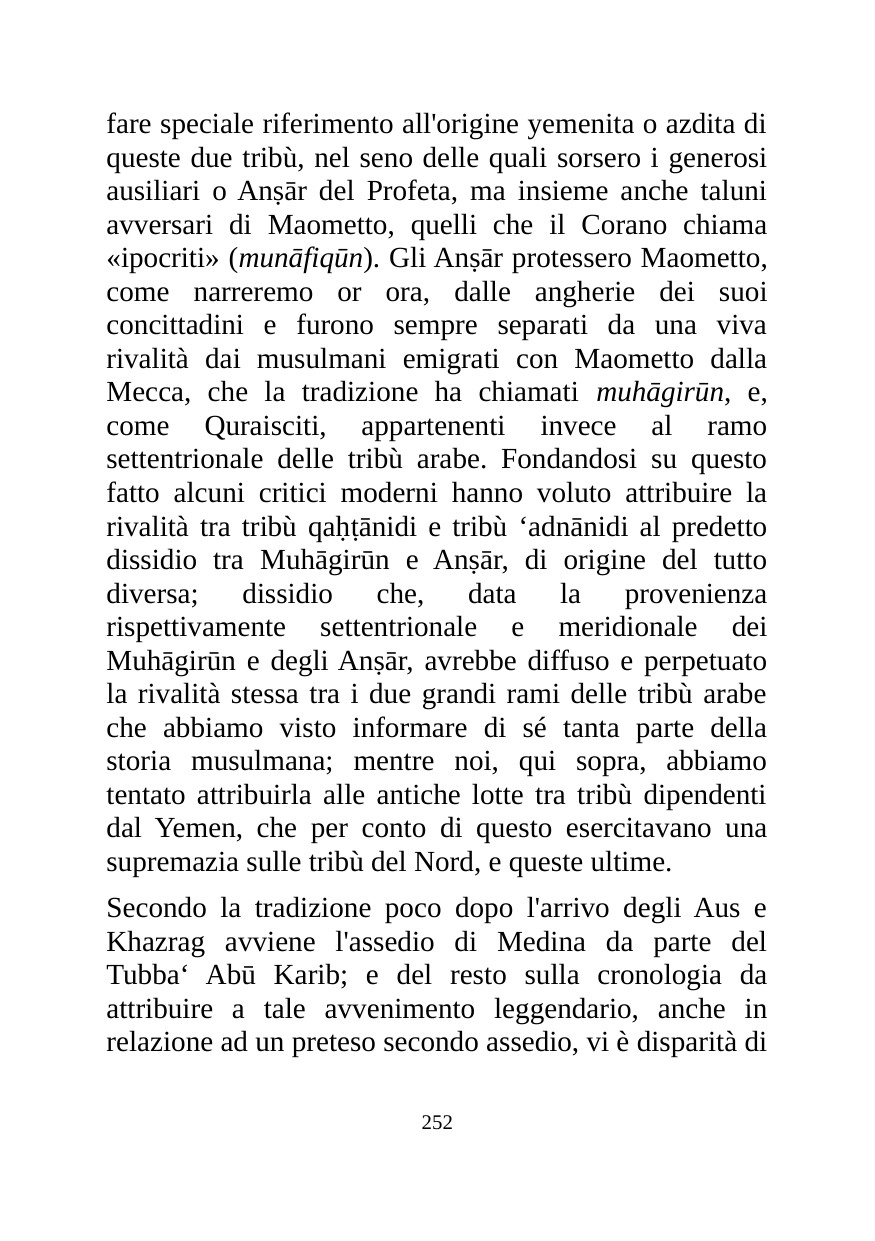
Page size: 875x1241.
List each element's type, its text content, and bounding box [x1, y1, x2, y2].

text Secondo la tradizione poco dopo l'arrivo degli Aus e Khazrag avviene l'assedio di Medina da parte del Tubba‘ Abū Karib; e del resto sulla cronologia da attribuire a tale avvenimento leggendario, anche in relazione ad un preteso secondo assedio, vi è disparità di [106, 890, 768, 1058]
text fare speciale riferimento all'origine yemenita o azdita di queste due tribù, nel seno delle quali sorsero i generosi ausiliari o Anṣār del Profeta, ma insieme anche taluni avversari di Maometto, quelli che il Corano chiama «ipocriti» (munāfiqūn). Gli Anṣār protessero Maometto, come narreremo or ora, dalle angherie dei suoi concittadini e furono sempre separati da una viva rivalità dai musulmani emigrati con Maometto dalla Mecca, che la tradizione ha chiamati muhāgirūn, e, come Quraisciti, appartenenti invece al ramo settentrionale delle tribù arabe. Fondandosi su questo fatto alcuni critici moderni hanno voluto attribuire la rivalità tra tribù qaḥṭānidi e tribù ‘adnānidi al predetto dissidio tra Muhāgirūn e Anṣār, di origine del tutto diversa; dissidio che, data la provenienza rispettivamente settentrionale e meridionale dei Muhāgirūn e degli Anṣār, avrebbe diffuso e perpetuato la rivalità stessa tra i due grandi rami delle tribù arabe che abbiamo visto informare di sé tanta parte della storia musulmana; mentre noi, qui sopra, abbiamo tentato attribuirla alle antiche lotte tra tribù dipendenti dal Yemen, che per conto di questo esercitavano una supremazia sulle tribù del Nord, e queste ultime. [106, 106, 768, 878]
